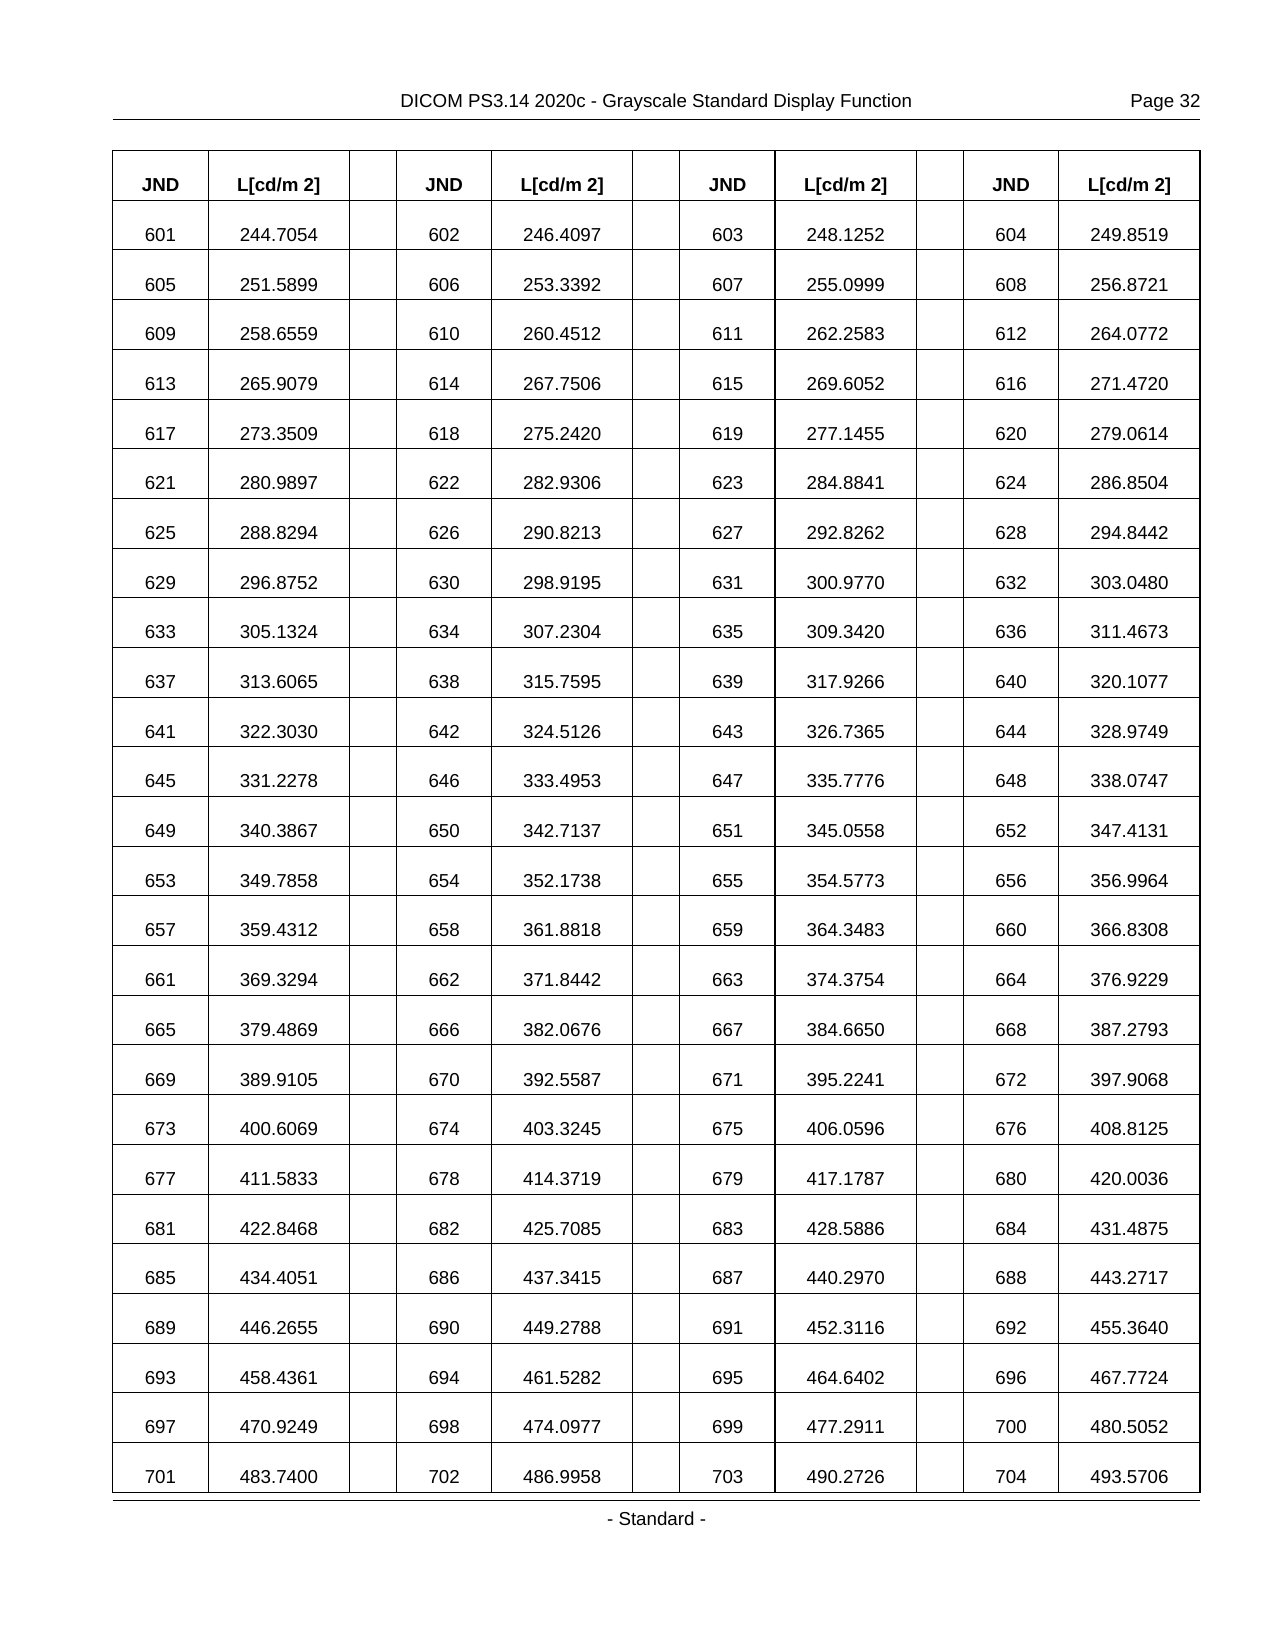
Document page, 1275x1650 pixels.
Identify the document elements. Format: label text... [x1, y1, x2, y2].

table_cell [633, 1195, 679, 1243]
table_cell 273.3509 [209, 400, 349, 448]
table_cell 379.4869 [209, 996, 349, 1044]
table_cell 679 [680, 1145, 774, 1193]
table_cell 290.8213 [492, 499, 632, 547]
table_cell 366.8308 [1059, 896, 1199, 945]
table_cell 352.1738 [492, 847, 632, 895]
table_cell 322.3030 [209, 698, 349, 746]
table_cell 446.2655 [209, 1294, 349, 1342]
table_cell 253.3392 [492, 250, 632, 299]
table_cell 443.2717 [1059, 1244, 1199, 1293]
table_header JND [397, 151, 491, 200]
table_cell [633, 847, 679, 895]
table_cell [917, 1244, 963, 1293]
table_cell [917, 1145, 963, 1193]
table_cell 699 [680, 1393, 774, 1442]
table_cell 683 [680, 1195, 774, 1243]
table_cell 606 [397, 250, 491, 299]
table_cell [917, 1443, 963, 1492]
table_cell 604 [964, 201, 1058, 249]
table_cell [633, 1095, 679, 1144]
table_cell 631 [680, 549, 774, 597]
table_cell 296.8752 [209, 549, 349, 597]
table_header JND [113, 151, 208, 200]
table_cell 605 [113, 250, 208, 299]
table_cell 315.7595 [492, 648, 632, 697]
table_cell 648 [964, 747, 1058, 796]
table_cell [917, 1045, 963, 1094]
table_cell [350, 1393, 396, 1442]
table_cell 671 [680, 1045, 774, 1094]
table_cell 695 [680, 1344, 774, 1392]
table_cell 607 [680, 250, 774, 299]
table_cell 667 [680, 996, 774, 1044]
table_cell [917, 449, 963, 498]
table_header L[cd/m 2] [492, 151, 632, 200]
table_cell 703 [680, 1443, 774, 1492]
table_cell 686 [397, 1244, 491, 1293]
table_cell 392.5587 [492, 1045, 632, 1094]
table_cell [633, 598, 679, 647]
table_cell [633, 201, 679, 249]
table_cell 440.2970 [776, 1244, 916, 1293]
table_cell 406.0596 [776, 1095, 916, 1144]
table_header L[cd/m 2] [1059, 151, 1199, 200]
table_cell 627 [680, 499, 774, 547]
table_cell 288.8294 [209, 499, 349, 547]
table_cell 675 [680, 1095, 774, 1144]
table_cell 609 [113, 300, 208, 349]
table_cell 403.3245 [492, 1095, 632, 1144]
table_cell [350, 300, 396, 349]
table_cell 292.8262 [776, 499, 916, 547]
table_cell [633, 549, 679, 597]
table_cell 347.4131 [1059, 797, 1199, 846]
table_cell [633, 797, 679, 846]
table_cell 277.1455 [776, 400, 916, 448]
table_cell 689 [113, 1294, 208, 1342]
table_cell 640 [964, 648, 1058, 697]
table_cell 697 [113, 1393, 208, 1442]
table_cell [917, 896, 963, 945]
table_cell 635 [680, 598, 774, 647]
table_cell 374.3754 [776, 946, 916, 995]
table_cell 400.6069 [209, 1095, 349, 1144]
table_cell [633, 698, 679, 746]
table_cell 493.5706 [1059, 1443, 1199, 1492]
table_cell [633, 1244, 679, 1293]
table_cell 639 [680, 648, 774, 697]
table_cell 632 [964, 549, 1058, 597]
table_cell 271.4720 [1059, 350, 1199, 398]
table_cell 311.4673 [1059, 598, 1199, 647]
table_cell 425.7085 [492, 1195, 632, 1243]
table_cell 307.2304 [492, 598, 632, 647]
table_cell 687 [680, 1244, 774, 1293]
table_header [917, 151, 963, 200]
table_cell [350, 996, 396, 1044]
table_cell 661 [113, 946, 208, 995]
table_cell 700 [964, 1393, 1058, 1442]
table_cell 618 [397, 400, 491, 448]
table_cell 694 [397, 1344, 491, 1392]
table_cell 364.3483 [776, 896, 916, 945]
table_cell [633, 1443, 679, 1492]
table_cell [917, 747, 963, 796]
table_cell 262.2583 [776, 300, 916, 349]
table_cell 354.5773 [776, 847, 916, 895]
table_cell 255.0999 [776, 250, 916, 299]
table_cell 417.1787 [776, 1145, 916, 1193]
table_cell 303.0480 [1059, 549, 1199, 597]
table_cell 646 [397, 747, 491, 796]
table_cell [917, 648, 963, 697]
table_cell 431.4875 [1059, 1195, 1199, 1243]
table_cell 275.2420 [492, 400, 632, 448]
table_cell [917, 847, 963, 895]
table_cell [633, 1045, 679, 1094]
table_cell 665 [113, 996, 208, 1044]
table_cell 603 [680, 201, 774, 249]
table_cell [917, 698, 963, 746]
table_cell 284.8841 [776, 449, 916, 498]
table_cell 458.4361 [209, 1344, 349, 1392]
table_cell 622 [397, 449, 491, 498]
table_cell 483.7400 [209, 1443, 349, 1492]
table_cell [350, 1195, 396, 1243]
table_cell [917, 250, 963, 299]
table_cell 677 [113, 1145, 208, 1193]
table_cell [917, 1344, 963, 1392]
table_cell [350, 1145, 396, 1193]
table_cell [917, 946, 963, 995]
table_cell [633, 648, 679, 697]
table_cell 662 [397, 946, 491, 995]
table_cell [350, 549, 396, 597]
table_cell 264.0772 [1059, 300, 1199, 349]
table_cell [350, 400, 396, 448]
table_cell [633, 250, 679, 299]
table_cell 335.7776 [776, 747, 916, 796]
table_cell 298.9195 [492, 549, 632, 597]
table_cell 359.4312 [209, 896, 349, 945]
table_header [350, 151, 396, 200]
table_cell 608 [964, 250, 1058, 299]
table_cell 244.7054 [209, 201, 349, 249]
table_cell 340.3867 [209, 797, 349, 846]
table_cell 612 [964, 300, 1058, 349]
table_cell 669 [113, 1045, 208, 1094]
table_cell 692 [964, 1294, 1058, 1342]
table_cell 249.8519 [1059, 201, 1199, 249]
table_cell 690 [397, 1294, 491, 1342]
table_cell 395.2241 [776, 1045, 916, 1094]
table_cell [633, 747, 679, 796]
table_cell [917, 996, 963, 1044]
table_cell 678 [397, 1145, 491, 1193]
table_cell 467.7724 [1059, 1344, 1199, 1392]
table_cell 279.0614 [1059, 400, 1199, 448]
table_cell 470.9249 [209, 1393, 349, 1442]
table_cell 685 [113, 1244, 208, 1293]
table_cell 660 [964, 896, 1058, 945]
table_cell 338.0747 [1059, 747, 1199, 796]
table_cell 654 [397, 847, 491, 895]
table_cell 333.4953 [492, 747, 632, 796]
table_cell [350, 449, 396, 498]
table_cell 651 [680, 797, 774, 846]
table_cell [917, 1294, 963, 1342]
table_cell 434.4051 [209, 1244, 349, 1293]
table_cell 626 [397, 499, 491, 547]
table_cell 642 [397, 698, 491, 746]
table_cell 619 [680, 400, 774, 448]
table_cell 371.8442 [492, 946, 632, 995]
table_cell [633, 1294, 679, 1342]
table_cell 349.7858 [209, 847, 349, 895]
table_cell 630 [397, 549, 491, 597]
table_cell [917, 1393, 963, 1442]
table_cell [917, 1095, 963, 1144]
table_cell 397.9068 [1059, 1045, 1199, 1094]
table_cell [633, 400, 679, 448]
table_cell 613 [113, 350, 208, 398]
table_cell 282.9306 [492, 449, 632, 498]
table_cell 267.7506 [492, 350, 632, 398]
table_cell 414.3719 [492, 1145, 632, 1193]
table_cell [350, 896, 396, 945]
table_cell 326.7365 [776, 698, 916, 746]
table_cell 294.8442 [1059, 499, 1199, 547]
table_cell 320.1077 [1059, 648, 1199, 697]
table_cell 449.2788 [492, 1294, 632, 1342]
table_cell [350, 747, 396, 796]
table_cell 673 [113, 1095, 208, 1144]
table_header JND [680, 151, 774, 200]
table_cell 616 [964, 350, 1058, 398]
table_cell 309.3420 [776, 598, 916, 647]
table_cell 260.4512 [492, 300, 632, 349]
table_cell 280.9897 [209, 449, 349, 498]
table_cell 601 [113, 201, 208, 249]
table_cell 701 [113, 1443, 208, 1492]
table_cell 682 [397, 1195, 491, 1243]
table_cell [350, 1244, 396, 1293]
table_cell [633, 449, 679, 498]
table_cell 633 [113, 598, 208, 647]
table_header [633, 151, 679, 200]
table_cell [350, 648, 396, 697]
table_cell 617 [113, 400, 208, 448]
table_cell 625 [113, 499, 208, 547]
table_cell 248.1252 [776, 201, 916, 249]
table_cell 647 [680, 747, 774, 796]
table_cell 650 [397, 797, 491, 846]
table_cell 621 [113, 449, 208, 498]
table_cell 652 [964, 797, 1058, 846]
table_cell 658 [397, 896, 491, 945]
table_cell [917, 797, 963, 846]
table_cell 602 [397, 201, 491, 249]
table_cell 663 [680, 946, 774, 995]
table_cell [350, 499, 396, 547]
table_cell 674 [397, 1095, 491, 1144]
table_cell [633, 1145, 679, 1193]
table_cell 672 [964, 1045, 1058, 1094]
table_cell 389.9105 [209, 1045, 349, 1094]
table_cell 698 [397, 1393, 491, 1442]
table_cell 324.5126 [492, 698, 632, 746]
table_cell 656 [964, 847, 1058, 895]
table_cell 676 [964, 1095, 1058, 1144]
table_cell 611 [680, 300, 774, 349]
table_cell 490.2726 [776, 1443, 916, 1492]
table_cell 461.5282 [492, 1344, 632, 1392]
table_cell 670 [397, 1045, 491, 1094]
table_cell 382.0676 [492, 996, 632, 1044]
table_cell 420.0036 [1059, 1145, 1199, 1193]
table_cell [917, 1195, 963, 1243]
table_cell [633, 896, 679, 945]
table_cell 624 [964, 449, 1058, 498]
table_cell 641 [113, 698, 208, 746]
table_cell 408.8125 [1059, 1095, 1199, 1144]
table_cell 634 [397, 598, 491, 647]
table_cell [633, 350, 679, 398]
table_cell [633, 1344, 679, 1392]
table_cell 684 [964, 1195, 1058, 1243]
table_cell 246.4097 [492, 201, 632, 249]
table_cell 629 [113, 549, 208, 597]
table_cell 422.8468 [209, 1195, 349, 1243]
table_cell [350, 698, 396, 746]
table_cell [633, 499, 679, 547]
table_cell [917, 400, 963, 448]
table_cell 623 [680, 449, 774, 498]
table_cell 387.2793 [1059, 996, 1199, 1044]
table_cell 317.9266 [776, 648, 916, 697]
table_cell [917, 549, 963, 597]
table_cell 300.9770 [776, 549, 916, 597]
table_cell 251.5899 [209, 250, 349, 299]
table_cell 680 [964, 1145, 1058, 1193]
table_cell 480.5052 [1059, 1393, 1199, 1442]
table_cell 474.0977 [492, 1393, 632, 1442]
table_cell [350, 250, 396, 299]
table_cell [350, 847, 396, 895]
table_cell 693 [113, 1344, 208, 1392]
table_cell 638 [397, 648, 491, 697]
table_cell [350, 1443, 396, 1492]
table_cell 620 [964, 400, 1058, 448]
table_cell 331.2278 [209, 747, 349, 796]
table_cell 653 [113, 847, 208, 895]
table_cell 702 [397, 1443, 491, 1492]
table_cell [350, 598, 396, 647]
table_cell [350, 350, 396, 398]
table_cell [350, 1344, 396, 1392]
table_cell 637 [113, 648, 208, 697]
table_cell 452.3116 [776, 1294, 916, 1342]
table_cell 645 [113, 747, 208, 796]
table_cell 615 [680, 350, 774, 398]
table_cell 704 [964, 1443, 1058, 1492]
table_cell [350, 1045, 396, 1094]
table_cell 681 [113, 1195, 208, 1243]
table_cell 269.6052 [776, 350, 916, 398]
table_cell [350, 1294, 396, 1342]
table_cell 636 [964, 598, 1058, 647]
table_cell 643 [680, 698, 774, 746]
table_cell [917, 201, 963, 249]
table_cell 356.9964 [1059, 847, 1199, 895]
table_cell [633, 300, 679, 349]
table_cell [633, 996, 679, 1044]
table_cell 477.2911 [776, 1393, 916, 1442]
table_cell 659 [680, 896, 774, 945]
table_cell 464.6402 [776, 1344, 916, 1392]
table_cell 664 [964, 946, 1058, 995]
table_cell [350, 1095, 396, 1144]
table_cell 644 [964, 698, 1058, 746]
table_cell 655 [680, 847, 774, 895]
table_cell [917, 300, 963, 349]
table_cell 628 [964, 499, 1058, 547]
table_cell 313.6065 [209, 648, 349, 697]
table_cell 455.3640 [1059, 1294, 1199, 1342]
table_cell [633, 946, 679, 995]
table_cell [350, 797, 396, 846]
table_cell 428.5886 [776, 1195, 916, 1243]
table_cell 384.6650 [776, 996, 916, 1044]
table_cell 649 [113, 797, 208, 846]
table_cell 688 [964, 1244, 1058, 1293]
table_cell 691 [680, 1294, 774, 1342]
table_header JND [964, 151, 1058, 200]
table_cell 345.0558 [776, 797, 916, 846]
table_cell 666 [397, 996, 491, 1044]
table_cell 258.6559 [209, 300, 349, 349]
table_cell 696 [964, 1344, 1058, 1392]
table_cell [633, 1393, 679, 1442]
table_cell 376.9229 [1059, 946, 1199, 995]
table_cell 411.5833 [209, 1145, 349, 1193]
table_cell 668 [964, 996, 1058, 1044]
table_cell [350, 201, 396, 249]
table_cell 265.9079 [209, 350, 349, 398]
table_header L[cd/m 2] [776, 151, 916, 200]
table_cell 614 [397, 350, 491, 398]
table_cell 342.7137 [492, 797, 632, 846]
table_cell [917, 350, 963, 398]
table_cell 361.8818 [492, 896, 632, 945]
table_cell [917, 499, 963, 547]
table_header L[cd/m 2] [209, 151, 349, 200]
table_cell [350, 946, 396, 995]
table_cell 486.9958 [492, 1443, 632, 1492]
table_cell 305.1324 [209, 598, 349, 647]
table_cell 657 [113, 896, 208, 945]
table_cell 369.3294 [209, 946, 349, 995]
table_cell 328.9749 [1059, 698, 1199, 746]
table_cell 437.3415 [492, 1244, 632, 1293]
table_cell 256.8721 [1059, 250, 1199, 299]
table_cell 610 [397, 300, 491, 349]
table_cell 286.8504 [1059, 449, 1199, 498]
table_cell [917, 598, 963, 647]
